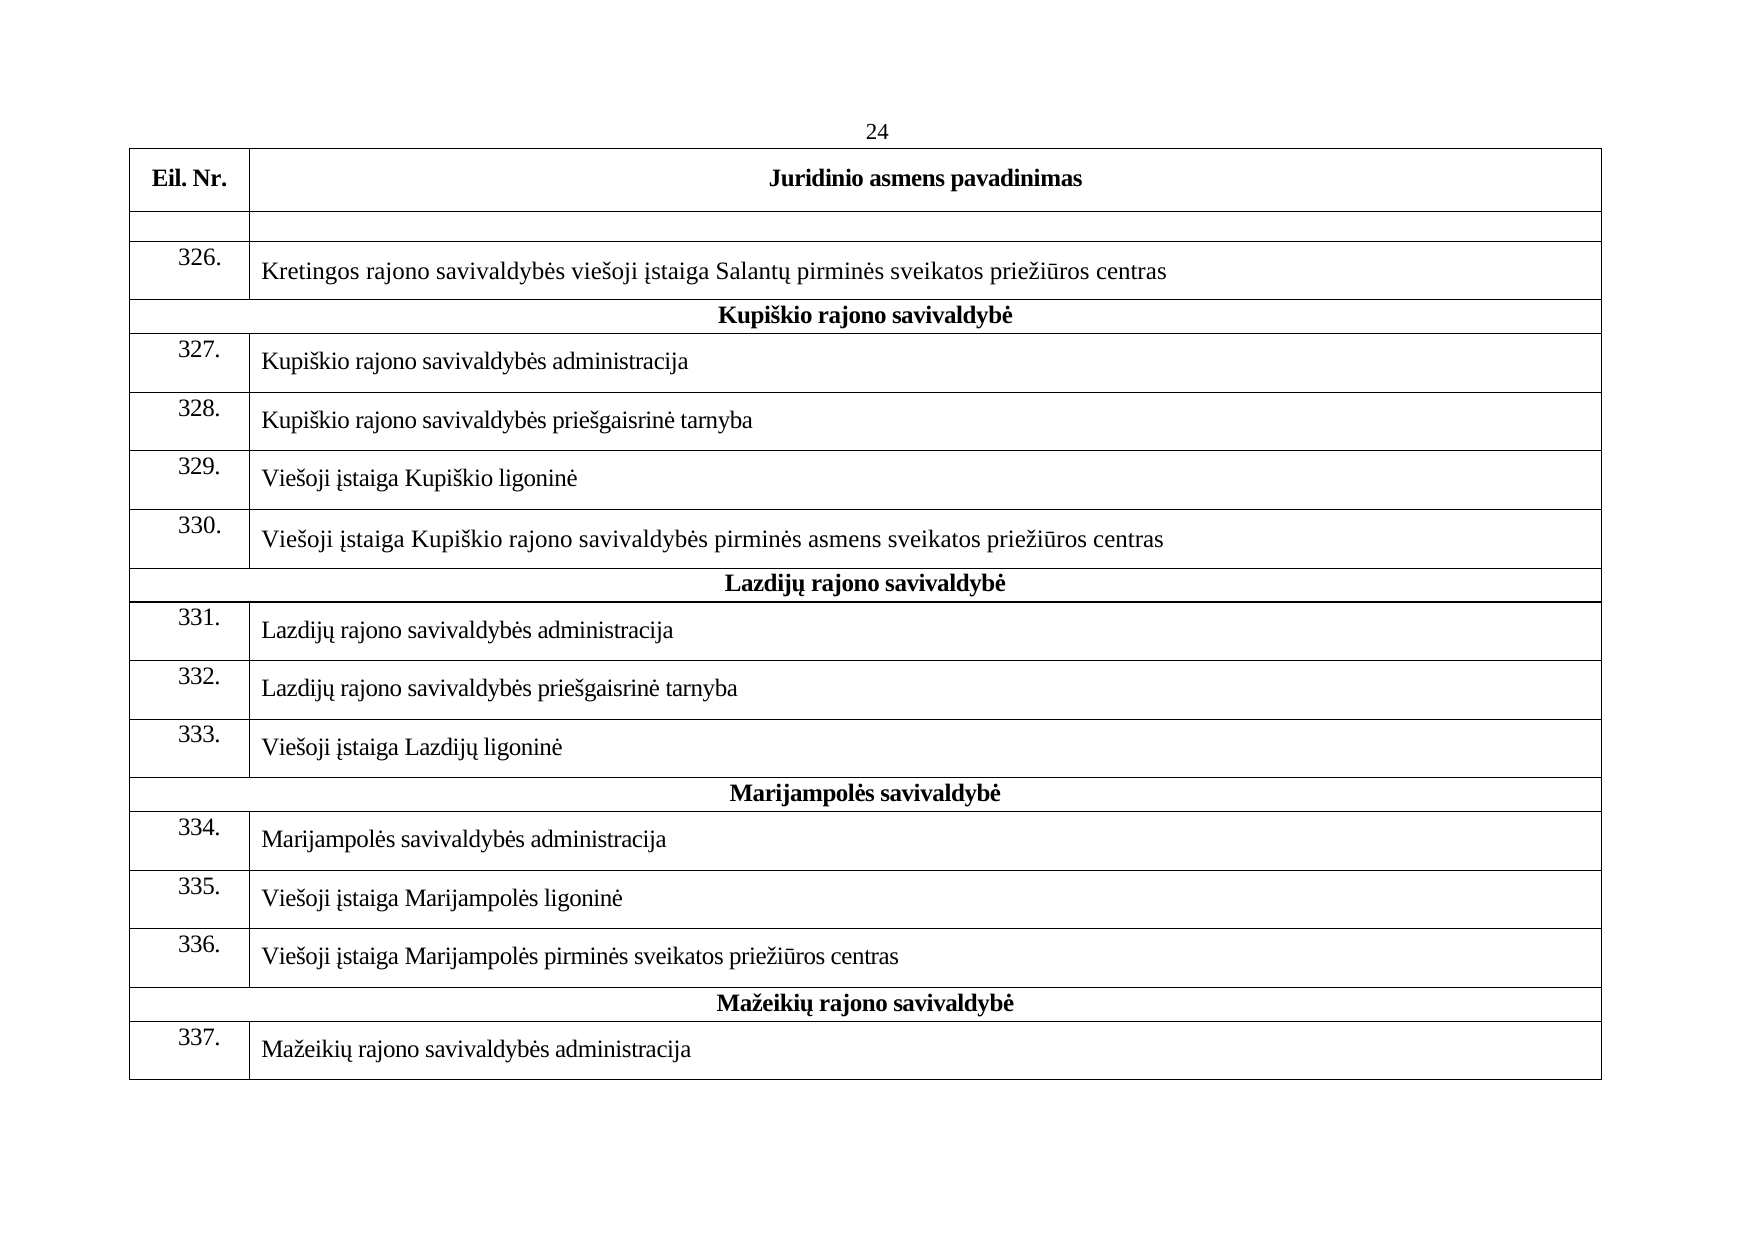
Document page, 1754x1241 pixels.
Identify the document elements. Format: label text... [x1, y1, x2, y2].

table_cell 337. [130, 1022, 249, 1079]
table_cell 326. [130, 242, 249, 299]
table_cell Marijampolės savivaldybė [130, 778, 1601, 811]
table_cell 333. [130, 720, 249, 777]
table_cell [130, 212, 249, 241]
table_cell 330. [130, 510, 249, 567]
table_cell 336. [130, 929, 249, 987]
table_cell 327. [130, 334, 249, 392]
table_cell 331. [130, 603, 249, 660]
table_header Juridinio asmens pavadinimas [250, 149, 1601, 211]
table_cell Lazdijų rajono savivaldybės priešgaisrinė tarnyba [250, 661, 1601, 718]
table_cell Mažeikių rajono savivaldybės administracija [250, 1022, 1601, 1079]
table_cell 334. [130, 812, 249, 870]
table_cell Kupiškio rajono savivaldybė [130, 300, 1601, 333]
table_cell Viešoji įstaiga Lazdijų ligoninė [250, 720, 1601, 777]
table_cell Viešoji įstaiga Kupiškio rajono savivaldybės pirminės asmens sveikatos priežiūros centras [250, 510, 1601, 567]
table_cell Kupiškio rajono savivaldybės priešgaisrinė tarnyba [250, 393, 1601, 450]
table_header Eil. Nr. [130, 149, 249, 211]
table_cell Kretingos rajono savivaldybės viešoji įstaiga Salantų pirminės sveikatos priežiūros centras [250, 242, 1601, 299]
table_cell 335. [130, 871, 249, 928]
table_cell Kupiškio rajono savivaldybės administracija [250, 334, 1601, 392]
table_cell Viešoji įstaiga Marijampolės pirminės sveikatos priežiūros centras [250, 929, 1601, 987]
table_cell [250, 212, 1601, 241]
table_cell Marijampolės savivaldybės administracija [250, 812, 1601, 870]
table_cell Viešoji įstaiga Marijampolės ligoninė [250, 871, 1601, 928]
table_cell 332. [130, 661, 249, 718]
table_cell Lazdijų rajono savivaldybės administracija [250, 603, 1601, 660]
table_cell 328. [130, 393, 249, 450]
table_cell 329. [130, 451, 249, 509]
table_cell Viešoji įstaiga Kupiškio ligoninė [250, 451, 1601, 509]
table_cell Lazdijų rajono savivaldybė [130, 569, 1601, 601]
table_cell Mažeikių rajono savivaldybė [130, 988, 1601, 1021]
